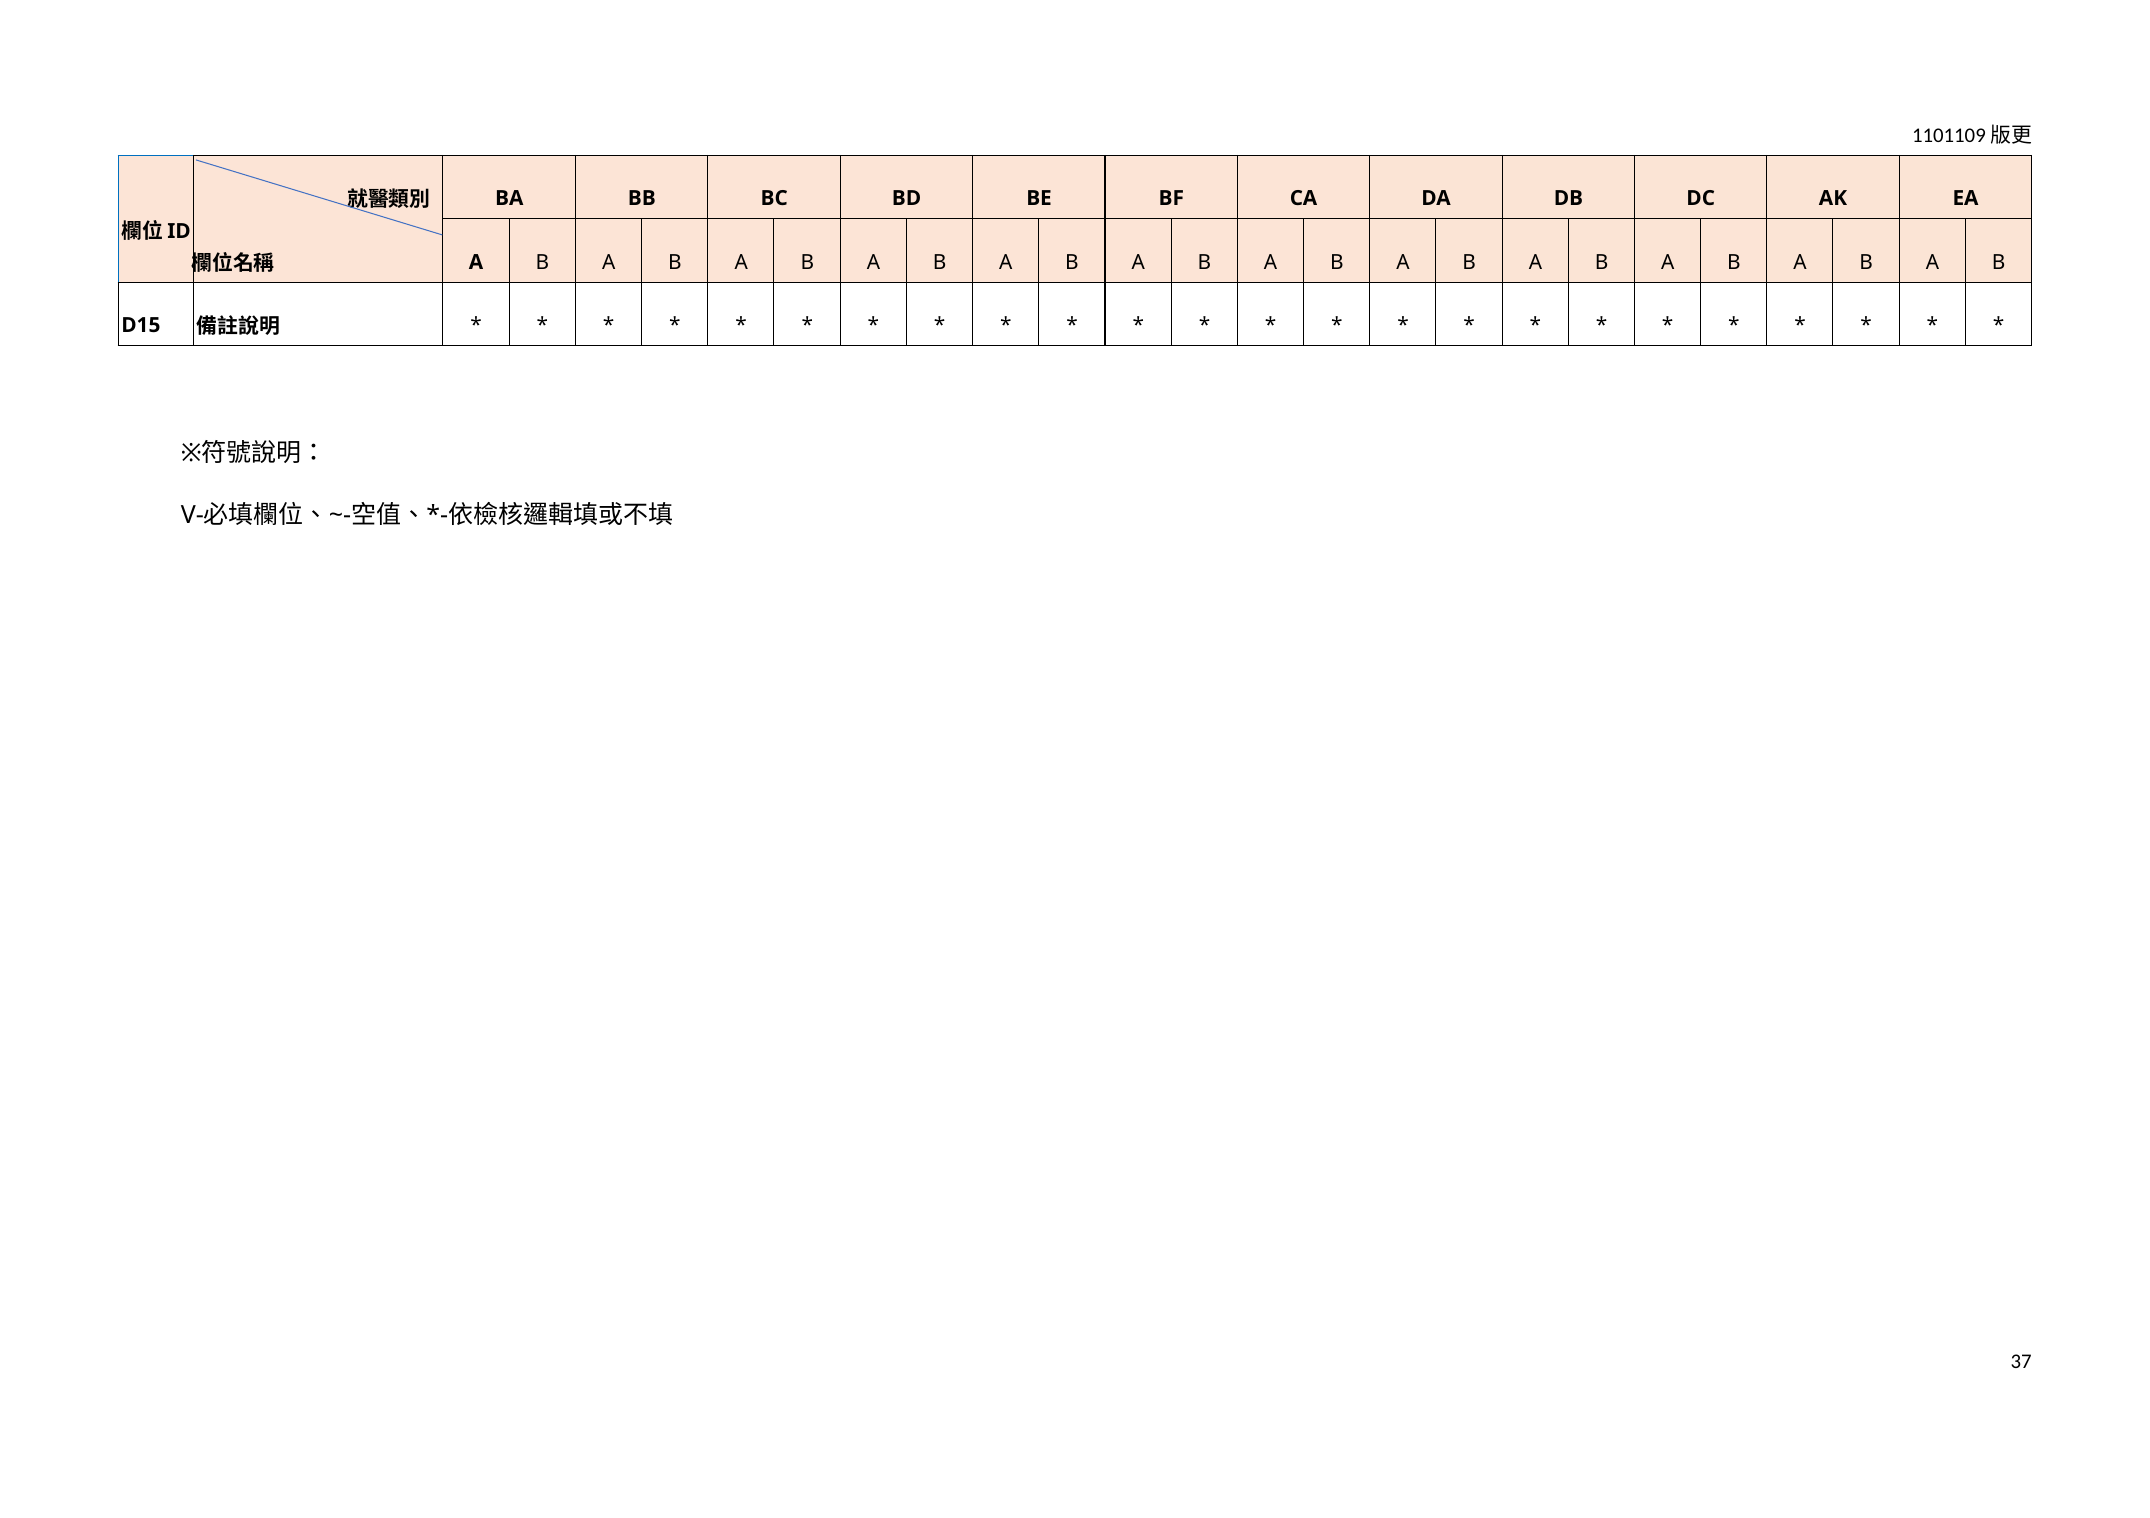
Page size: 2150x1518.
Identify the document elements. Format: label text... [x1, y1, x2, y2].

table_cell A [708, 219, 773, 282]
table_cell B [1436, 219, 1502, 282]
table_cell * [642, 283, 707, 345]
table_cell * [1635, 283, 1700, 345]
table_cell * [1701, 283, 1766, 345]
table_cell * [774, 283, 840, 345]
table_cell * [1238, 283, 1303, 345]
table_cell * [1436, 283, 1502, 345]
table_header 欄位ID [119, 156, 193, 282]
table_cell A [1238, 219, 1303, 282]
table_cell * [1370, 283, 1435, 345]
table_header DB [1503, 156, 1634, 218]
table_cell * [841, 283, 906, 345]
table_cell * [1569, 283, 1634, 345]
table_cell * [510, 283, 575, 345]
table_header DC [1635, 156, 1766, 218]
table_cell B [510, 219, 575, 282]
table_cell A [443, 219, 509, 282]
table_cell A [1635, 219, 1700, 282]
table_cell B [1701, 219, 1766, 282]
table_cell * [708, 283, 773, 345]
table_cell B [1304, 219, 1369, 282]
table_header BB [576, 156, 707, 218]
table_cell * [973, 283, 1038, 345]
table_cell 欄位名稱 [194, 218, 442, 282]
table_cell B [1172, 219, 1237, 282]
table_cell * [1767, 283, 1832, 345]
table_cell * [1833, 283, 1899, 345]
table_header AK [1767, 156, 1899, 218]
table_cell A [973, 219, 1038, 282]
table_header BF [1106, 156, 1237, 218]
table_cell * [1106, 283, 1171, 345]
text ※符號說明： [181, 409, 2031, 471]
table_cell B [774, 219, 840, 282]
table_cell * [1039, 283, 1104, 345]
table_cell A [841, 219, 906, 282]
text V-必填欄位、~-空值、*-依檢核邏輯填或不填 [181, 471, 2031, 534]
table_cell A [576, 219, 641, 282]
table_cell * [907, 283, 972, 345]
table_header EA [1900, 156, 2031, 218]
table_cell A [1106, 219, 1171, 282]
table_cell A [1503, 219, 1568, 282]
table_cell * [1304, 283, 1369, 345]
table_cell 備註說明 [194, 283, 442, 345]
table_cell * [443, 283, 509, 345]
table_cell * [1172, 283, 1237, 345]
table_cell * [1966, 283, 2031, 345]
table_header 就醫類別 [194, 156, 442, 218]
table_header CA [1238, 156, 1369, 218]
table_cell B [1966, 219, 2031, 282]
table_cell B [1569, 219, 1634, 282]
table_cell D15 [119, 283, 193, 345]
table_header BC [708, 156, 840, 218]
table_header BE [973, 156, 1104, 218]
table_header BA [443, 156, 575, 218]
table_cell B [1039, 219, 1104, 282]
table_cell A [1767, 219, 1832, 282]
table_header DA [1370, 156, 1502, 218]
table_cell * [1900, 283, 1965, 345]
table_cell A [1900, 219, 1965, 282]
table_cell * [576, 283, 641, 345]
table_cell B [907, 219, 972, 282]
table_cell A [1370, 219, 1435, 282]
table_cell * [1503, 283, 1568, 345]
table_cell B [642, 219, 707, 282]
table_header BD [841, 156, 972, 218]
table_cell B [1833, 219, 1899, 282]
